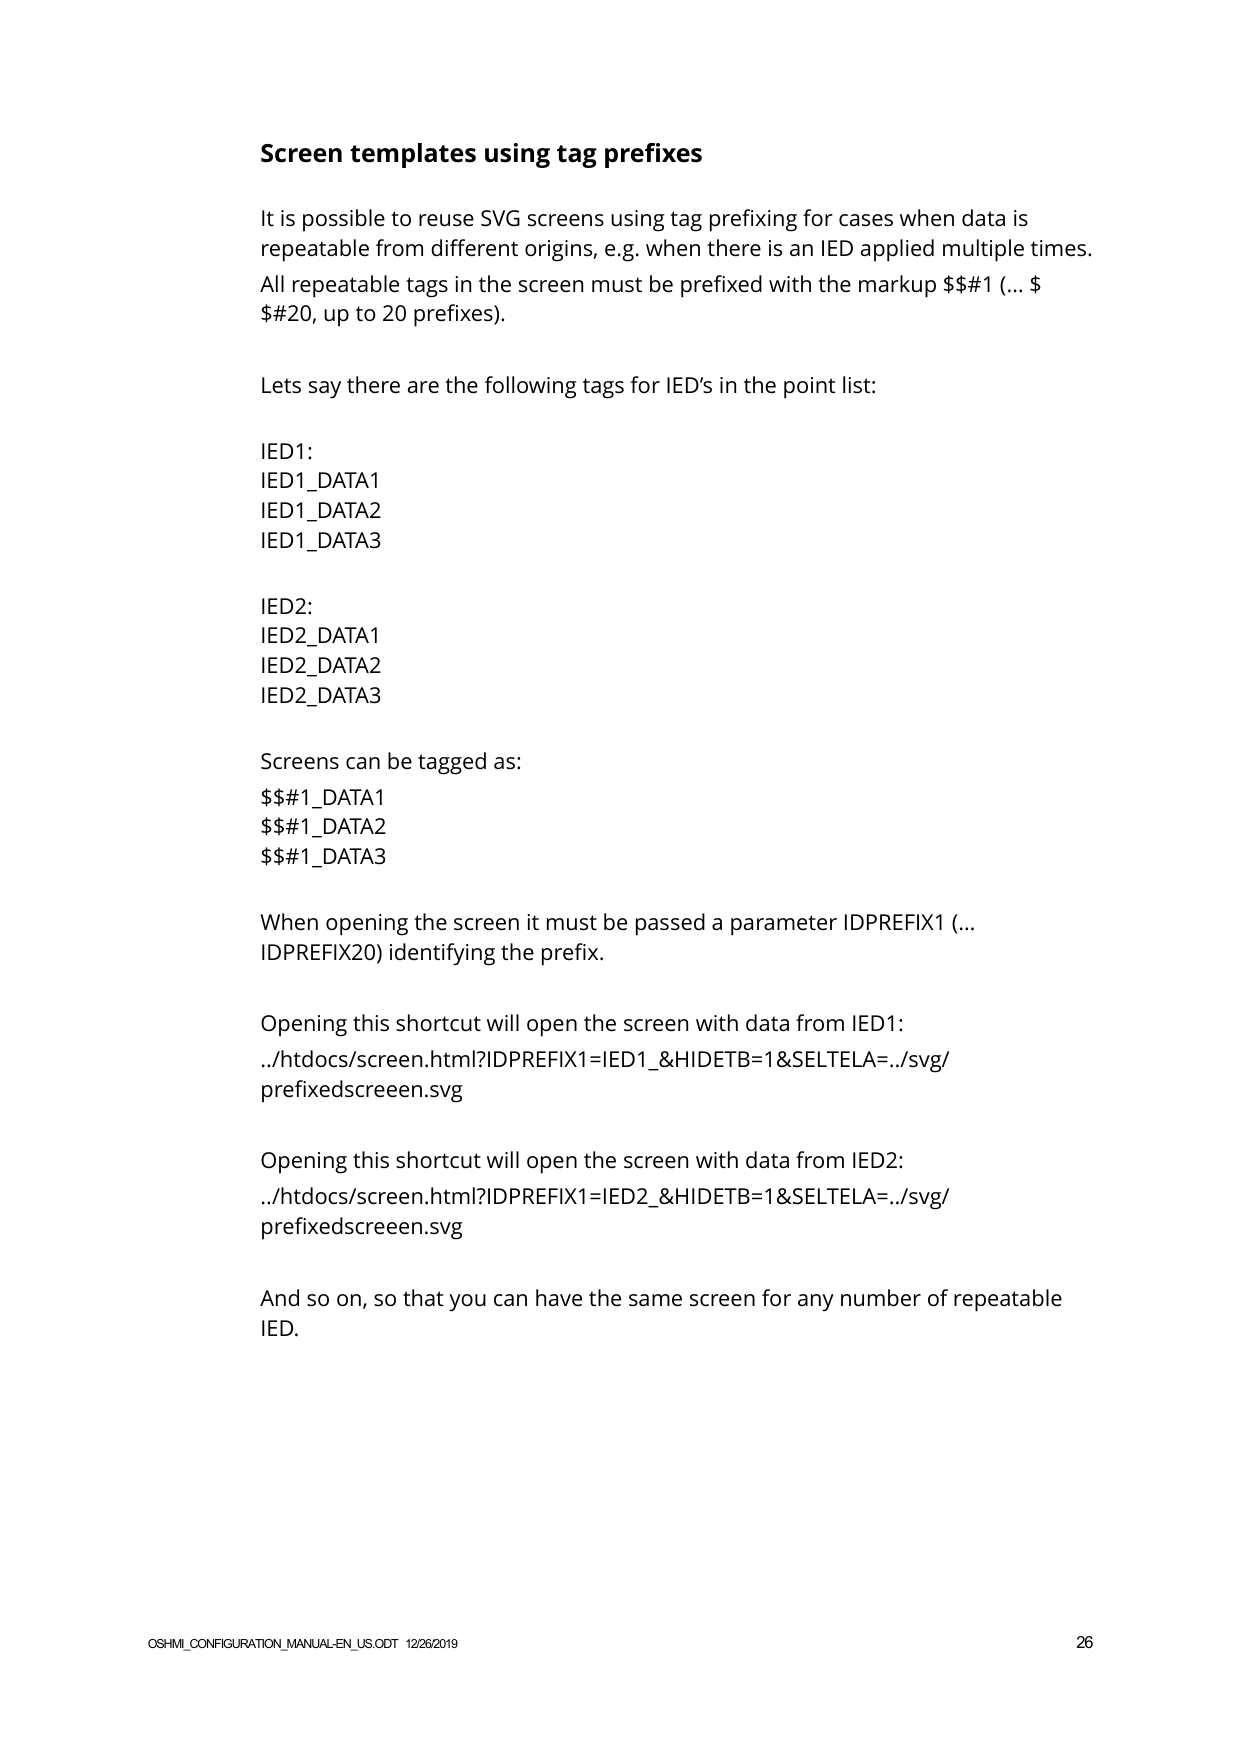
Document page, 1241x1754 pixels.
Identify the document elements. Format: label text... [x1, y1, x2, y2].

subtitle Screen templates using tag prefixes [260, 136, 1093, 170]
text It is possible to reuse SVG screens using tag prefixing for cases when data is repeatable from different origins, e.g. when there is an IED applied multiple times. [260, 203, 1093, 262]
text All repeatable tags in the screen must be prefixed with the markup $$#1 (… $$#20, up to 20 prefixes). [260, 268, 1093, 328]
text Screens can be tagged as: [260, 746, 1093, 775]
text $$#1_DATA1 $$#1_DATA2 $$#1_DATA3 [260, 781, 1093, 901]
text ../htdocs/screen.html?IDPREFIX1=IED1_&HIDETB=1&SELTELA=../svg/prefixedscreeen.svg [260, 1044, 1093, 1103]
text ../htdocs/screen.html?IDPREFIX1=IED2_&HIDETB=1&SELTELA=../svg/prefixedscreeen.svg [260, 1181, 1093, 1241]
text Lets say there are the following tags for IED’s in the point list: [260, 370, 1093, 400]
text IED1: IED1_DATA1 IED1_DATA2 IED1_DATA3 [260, 406, 1093, 584]
text When opening the screen it must be passed a parameter IDPREFIX1 (… IDPREFIX20) identifying the prefix. [260, 907, 1093, 966]
text Opening this shortcut will open the screen with data from IED2: [260, 1145, 1093, 1175]
text And so on, so that you can have the same screen for any number of repeatable IED. [260, 1283, 1093, 1342]
text IED2: IED2_DATA1 IED2_DATA2 IED2_DATA3 [260, 591, 1093, 739]
text Opening this shortcut will open the screen with data from IED1: [260, 1008, 1093, 1038]
